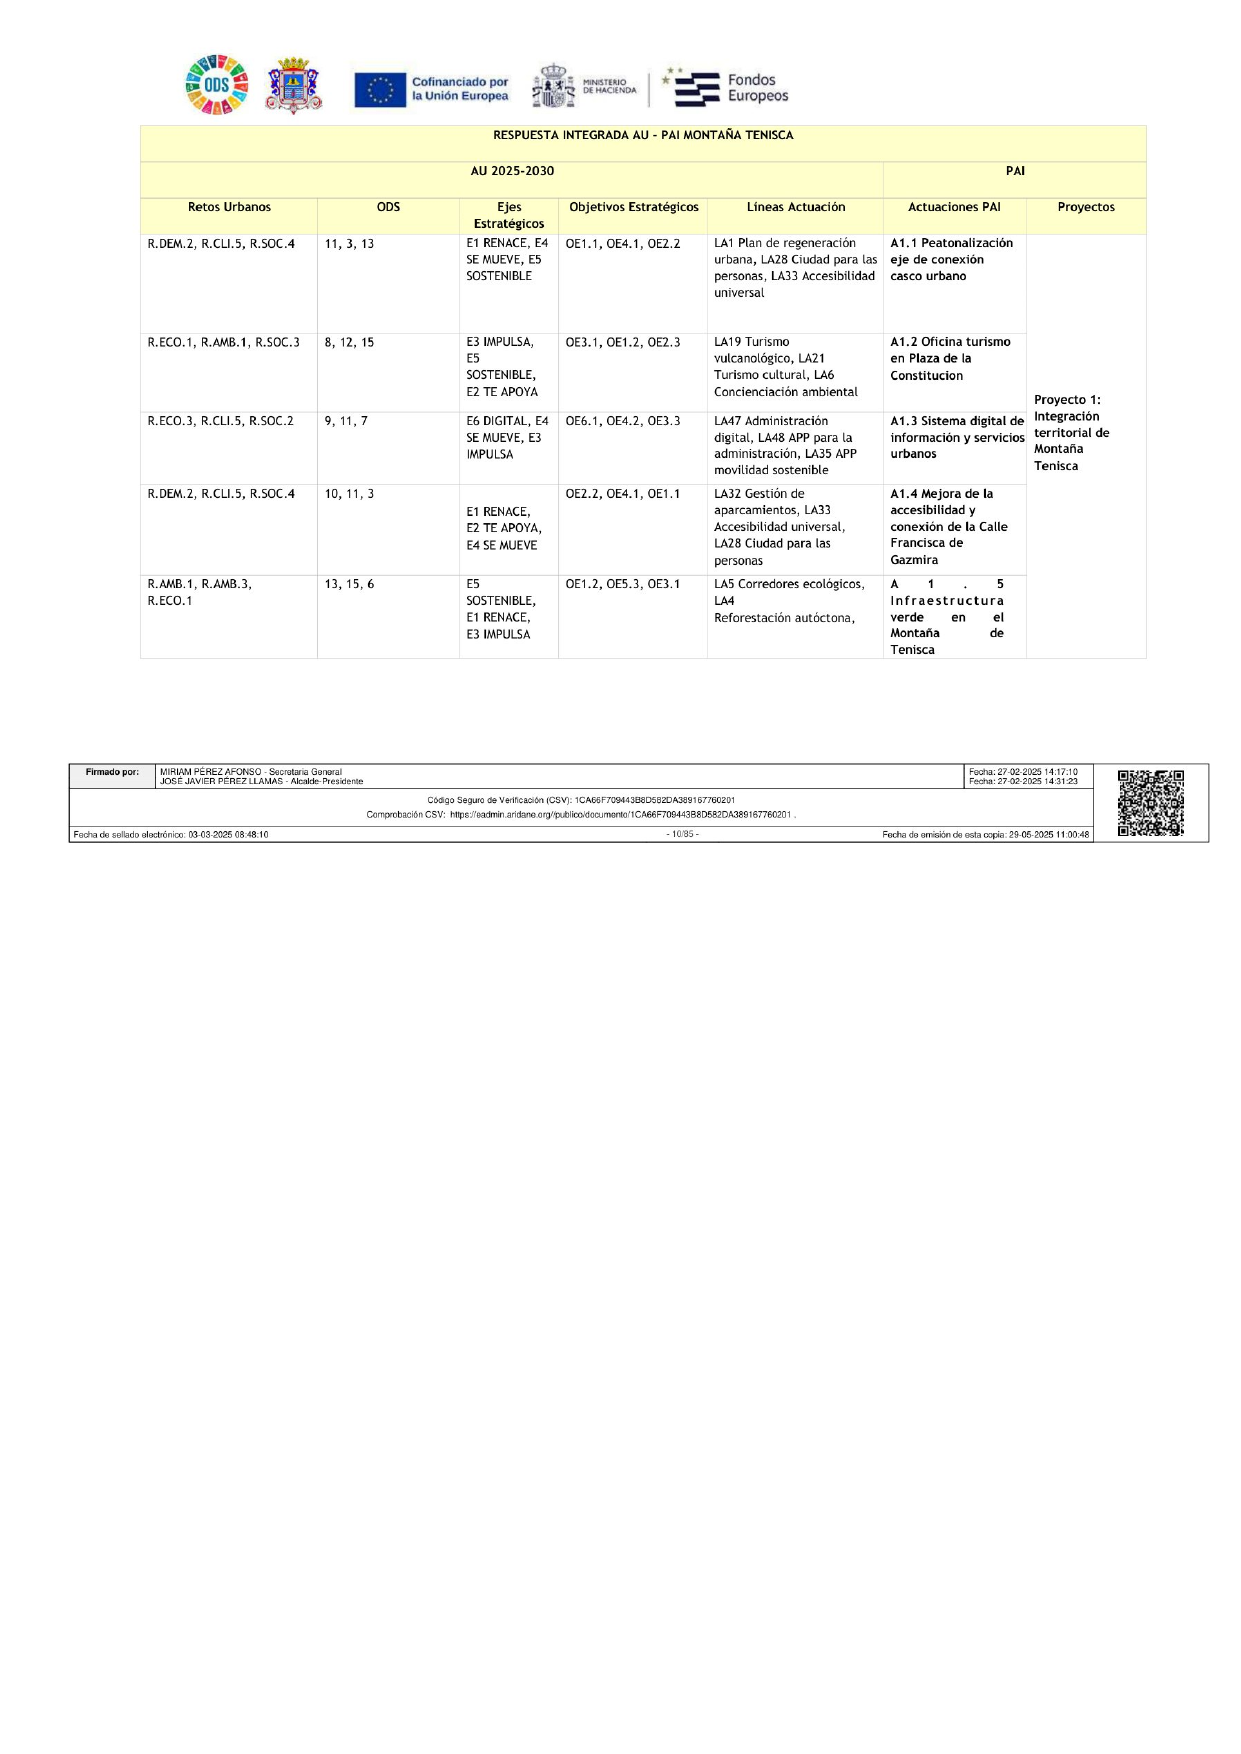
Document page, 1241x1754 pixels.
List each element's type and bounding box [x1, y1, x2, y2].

picture [33, 15, 1241, 871]
